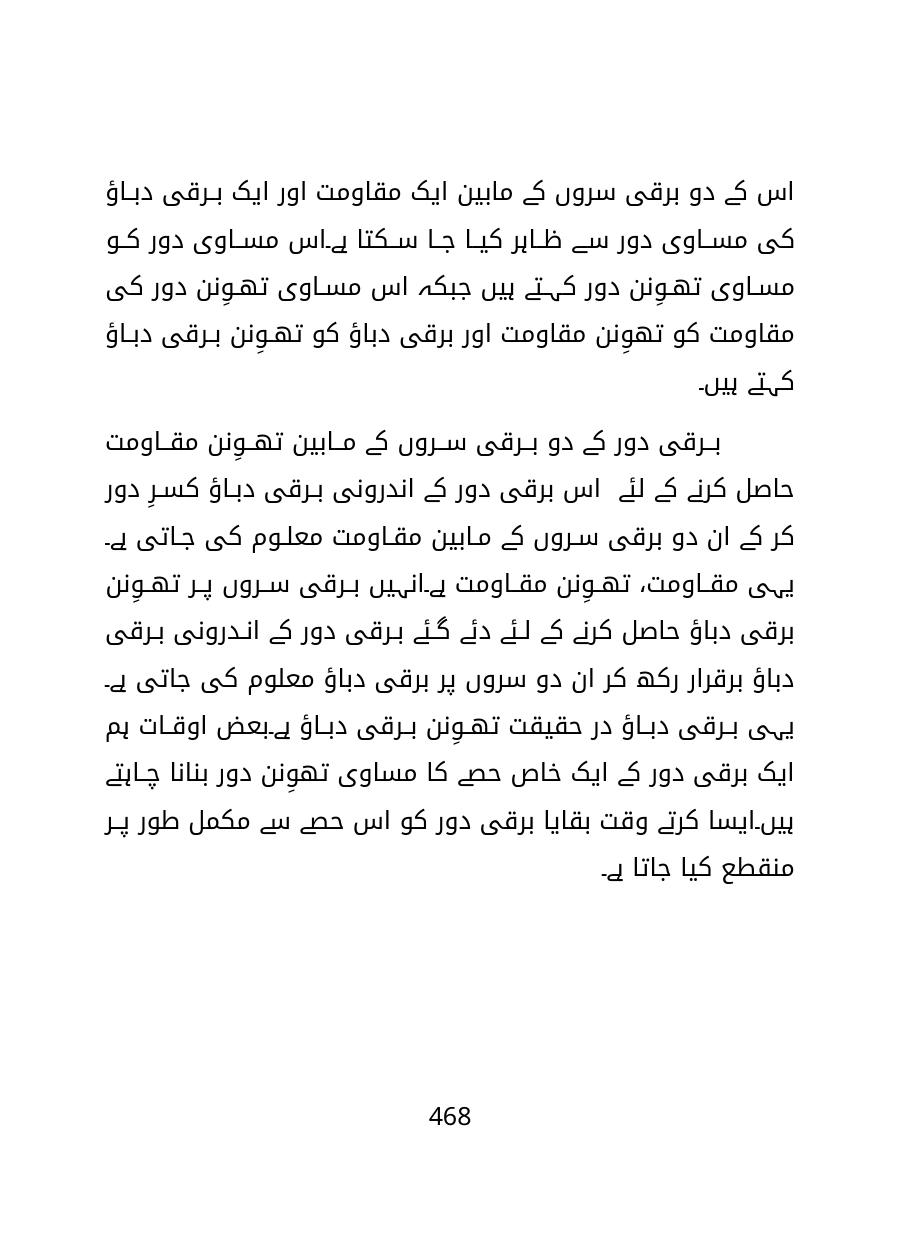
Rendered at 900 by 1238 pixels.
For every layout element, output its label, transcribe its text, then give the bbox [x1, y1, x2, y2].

text اس کے دو برقی سروں کے مابین ایک مقاومت اور ایک برقی دباؤ کی مساوی دور سے ظاہر کیا جا سکتا ہے۔اس مساوی دور کو مساوی تھوِنن دور کہتے ہیں جبکہ اس مساوی تھوِنن دور کی مقاومت کو تھوِنن مقاومت اور برقی دباؤ کو تھوِنن برقی دباؤ کہتے ہیں۔ [105, 168, 795, 406]
text برقی دور کے دو برقی سروں کے مابین تھوِنن مقاومت حاصل کرنے کے لئے اس برقی دور کے اندرونی برقی دباؤ کسرِ دور کر کے ان دو برقی سروں کے مابین مقاومت معلوم کی جاتی ہے۔یہی مقاومت، تھوِنن مقاومت ہے۔انہیں برقی سروں پر تھوِنن برقی دباؤ حاصل کرنے کے لئے دئے گئے برقی دور کے اندرونی برقی دباؤ برقرار رکھ کر ان دو سروں پر برقی دباؤ معلوم کی جاتی ہے۔ یہی برقی دباؤ در حقیقت تھوِنن برقی دباؤ ہے۔بعض اوقات ہم ایک برقی دور کے ایک خاص حصے کا مساوی تھوِنن دور بنانا چاہتے ہیں۔ایسا کرتے وقت بقایا برقی دور کو اس حصے سے مکمل طور پر منقطع کیا جاتا ہے۔ [105, 418, 795, 892]
